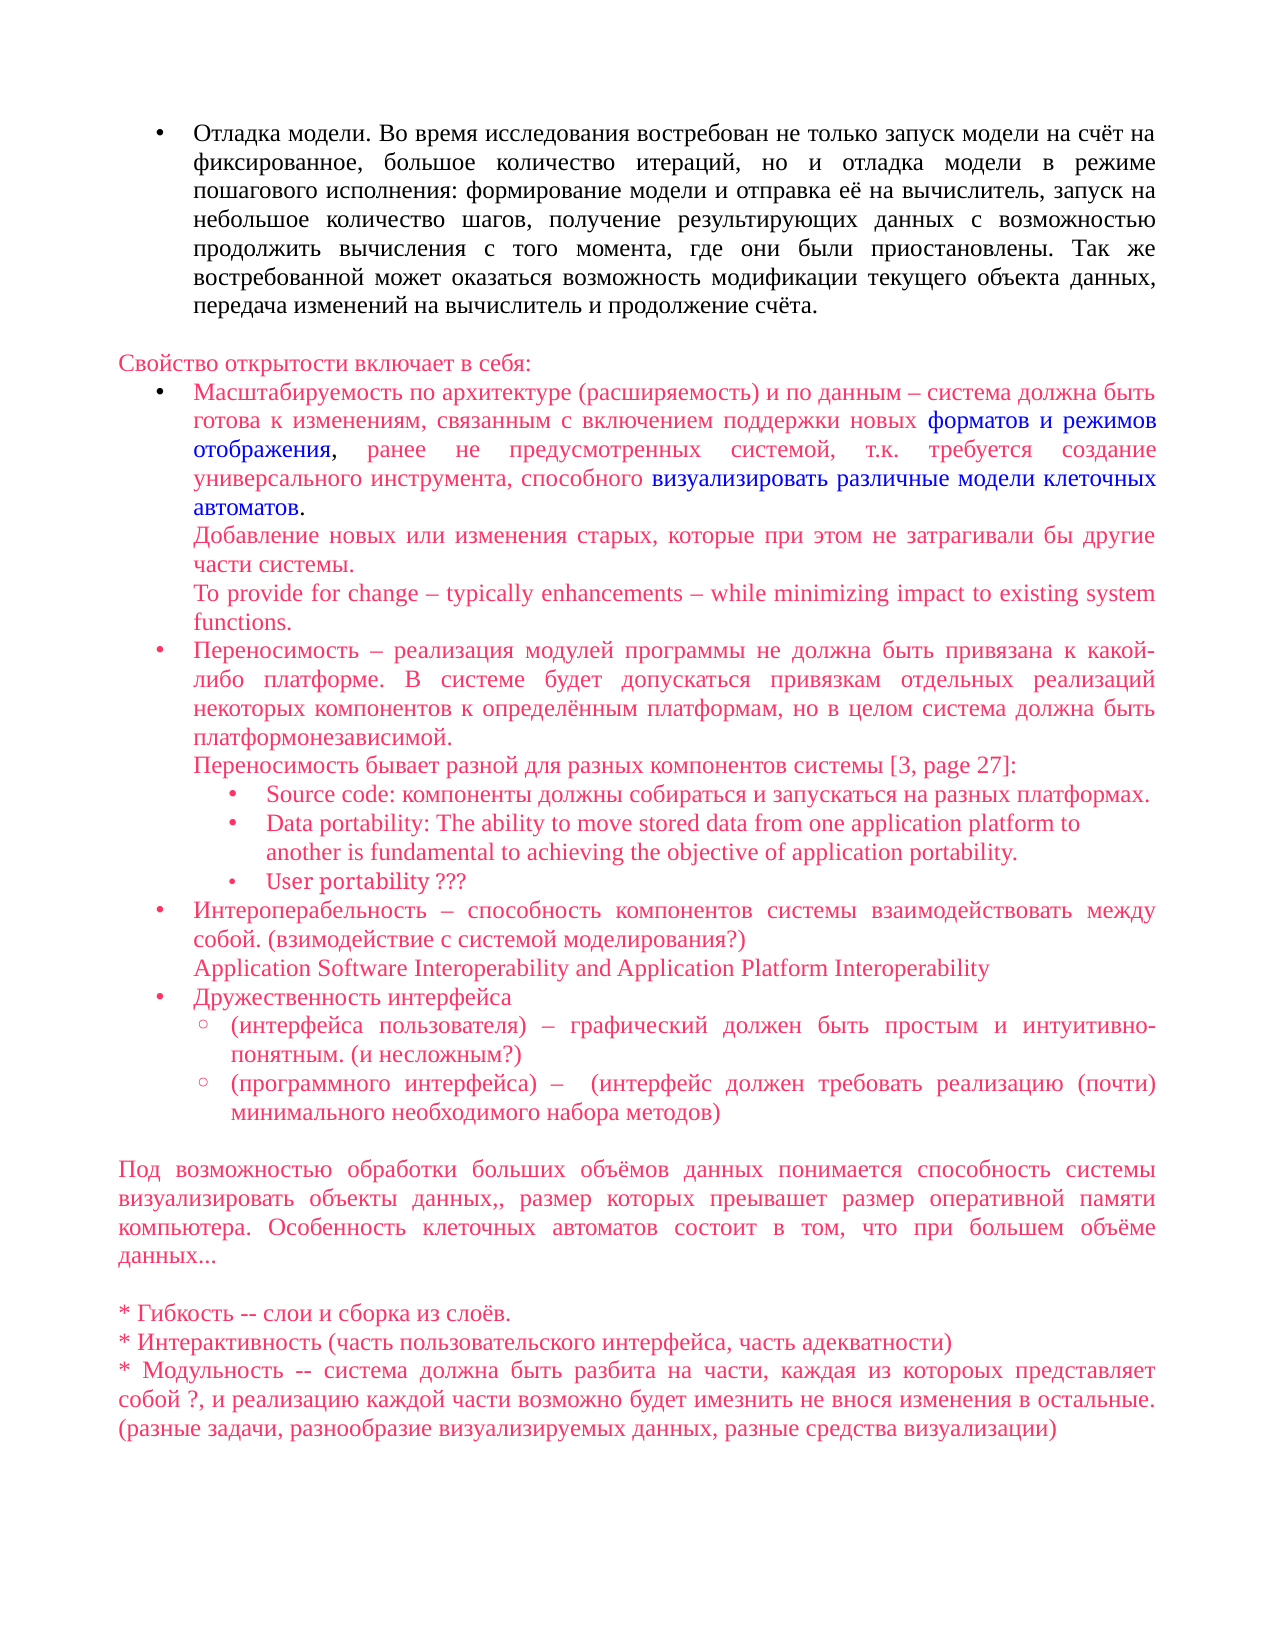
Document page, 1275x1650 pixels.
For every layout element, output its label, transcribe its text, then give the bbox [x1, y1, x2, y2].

text * Модульность -- система должна быть разбита на части, каждая из котороых представляет собой ?, и реализацию каждой части возможно будет имезнить не внося изменения в остальные. (разные задачи, разнообразие визуализируемых данных, разные средства визуализации) [118, 1355, 1157, 1442]
list (программного интерфейса) – (интерфейс должен требовать реализацию (почти) минимального необходимого набора методов) [193, 1068, 1157, 1125]
text Свойство открытости включает в себя: [118, 348, 1157, 377]
list Добавление новых или изменения старых, которые при этом не затрагивали бы другие части системы. [156, 521, 1157, 578]
list Data portability: The ability to move stored data from one application platform to another is fundamental to achieving the objective of application portability. [228, 808, 1157, 866]
list Дружественность интерфейса [156, 982, 1157, 1010]
text * Интерактивность (часть пользовательского интерфейса, часть адекватности) [118, 1327, 1157, 1355]
list Переносимость – реализация модулей программы не должна быть привязана к какой-либо платформе. В системе будет допускаться привязкам отдельных реализаций некоторых компонентов к определённым платформам, но в целом система должна быть платформонезависимой. [156, 636, 1157, 751]
text * Гибкость -- слои и сборка из слоёв. [118, 1298, 1157, 1327]
list Переносимость бывает разной для разных компонентов системы [3, page 27]: [156, 751, 1157, 779]
list User portability ??? [228, 866, 1157, 895]
list Отладка модели. Во время исследования востребован не только запуск модели на счёт на фиксированное, большое количество итераций, но и отладка модели в режиме пошагового исполнения: формирование модели и отправка её на вычислитель, запуск на небольшое количество шагов, получение результирующих данных с возможностью продолжить вычисления с того момента, где они были приостановлены. Так же востребованной может оказаться возможность модификации текущего объекта данных, передача изменений на вычислитель и продолжение счёта. [156, 118, 1157, 319]
list Application Software Interoperability and Application Platform Interoperability [156, 953, 1157, 982]
list Интероперабельность – способность компонентов системы взаимодействовать между собой. (взимодействие с системой моделирования?) [156, 895, 1157, 953]
text Под возможностью обработки больших объёмов данных понимается способность системы визуализировать объекты данных,, размер которых преывашет размер оперативной памяти компьютера. Особенность клеточных автоматов состоит в том, что при большем объёме данных... [118, 1154, 1157, 1269]
list (интерфейса пользователя) – графический должен быть простым и интуитивно-понятным. (и несложным?) [193, 1010, 1157, 1068]
list Source code: компоненты должны собираться и запускаться на разных платформах. [228, 779, 1157, 808]
list Масштабируемость по архитектуре (расширяемость) и по данным – система должна быть готова к изменениям, связанным с включением поддержки новых форматов и режимов отображения, ранее не предусмотренных системой, т.к. требуется создание универсального инструмента, способного визуализировать различные модели клеточных автоматов. [156, 377, 1157, 521]
list To provide for change – typically enhancements – while minimizing impact to existing system functions. [156, 578, 1157, 636]
